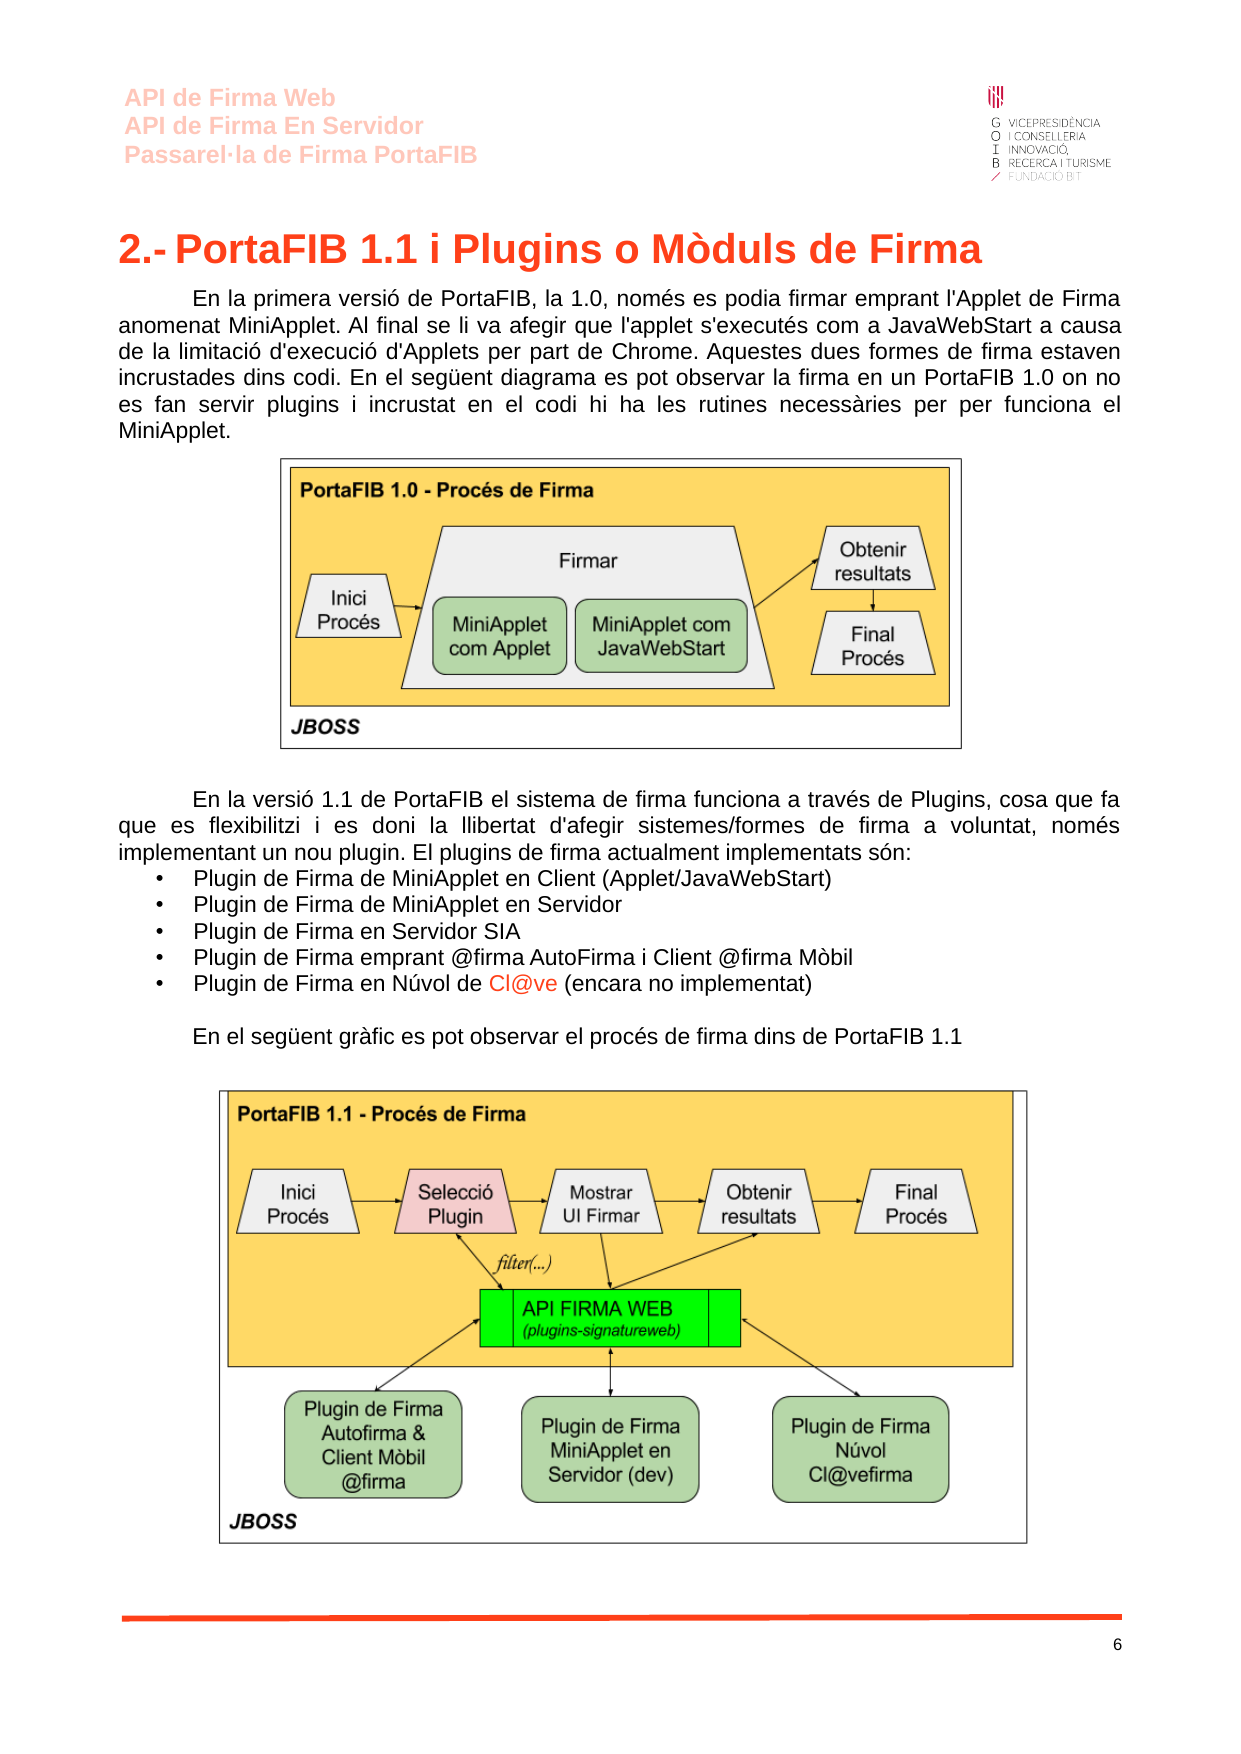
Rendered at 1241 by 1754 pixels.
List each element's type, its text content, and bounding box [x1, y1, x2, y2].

picture [983, 82, 1117, 185]
text En la versió 1.1 de PortaFIB el sistema de firma funciona a través de Plugins, cosa que fa que es flexibilitzi i es doni la llibertat d'afegir sistemes/formes de firma a voluntat, només implementant un nou plugin. El plugins de firma actualment implementats són: [118, 786, 1122, 865]
subtitle PortaFIB 1.1 i Plugins o Mòduls de Firma [118, 225, 1122, 273]
text En la primera versió de PortaFIB, la 1.0, només es podia firmar emprant l'Applet de Firma anomenat MiniApplet. Al final se li va afegir que l'applet s'executés com a JavaWebStart a causa de la limitació d'execució d'Applets per part de Chrome. Aquestes dues formes de firma estaven incrustades dins codi. En el següent diagrama es pot observar la firma en un PortaFIB 1.0 on no es fan servir plugins i incrustat en el codi hi ha les rutines necessàries per per funciona el MiniApplet. [118, 285, 1122, 443]
list Plugin de Firma de MiniApplet en Client (Applet/JavaWebStart) [156, 865, 1122, 891]
list Plugin de Firma emprant @firma AutoFirma i Client @firma Mòbil [156, 944, 1122, 970]
list Plugin de Firma en Núvol de Cl@ve (encara no implementat) [156, 970, 1122, 997]
picture [265, 443, 975, 760]
text En el següent gràfic es pot observar el procés de firma dins de PortaFIB 1.1 [118, 1023, 1122, 1049]
list Plugin de Firma en Servidor SIA [156, 918, 1122, 944]
picture [203, 1075, 1037, 1557]
list Plugin de Firma de MiniApplet en Servidor [156, 891, 1122, 918]
